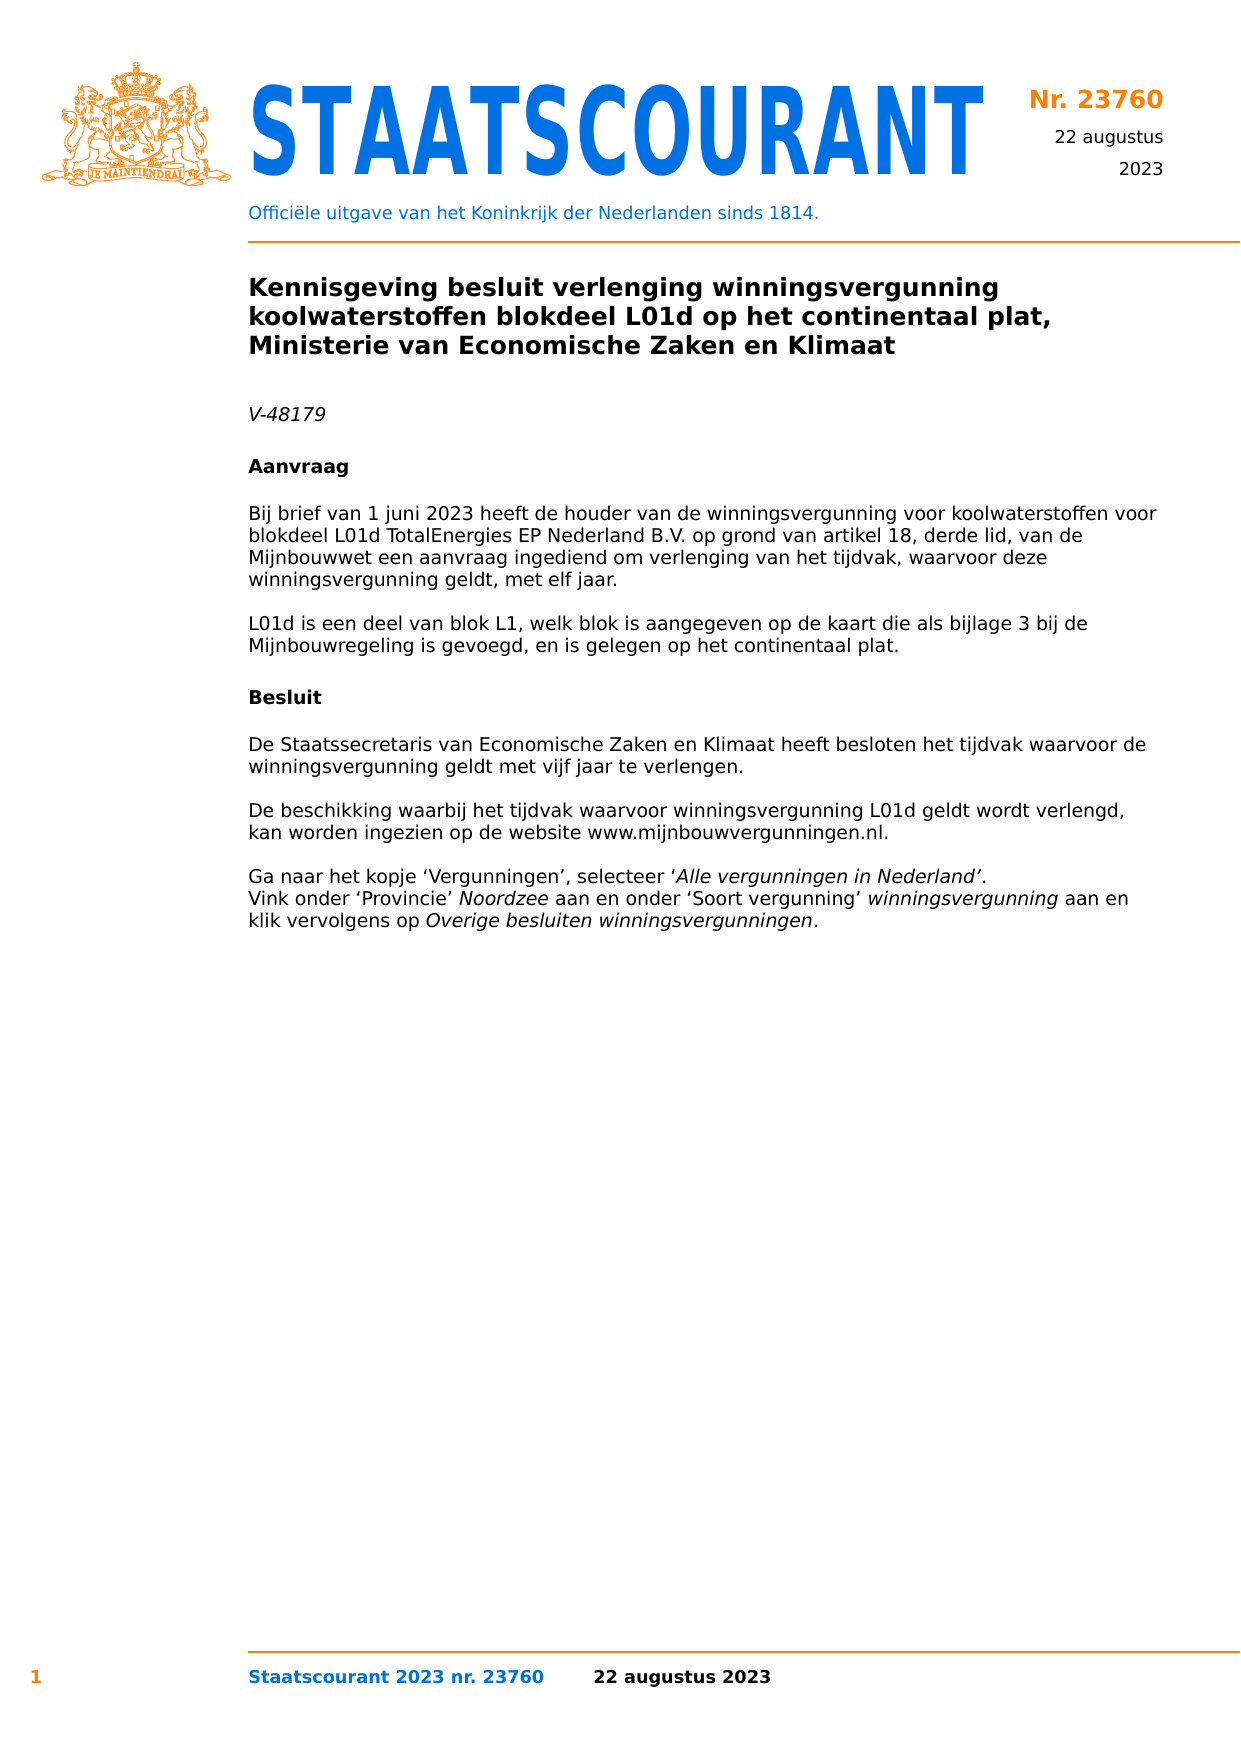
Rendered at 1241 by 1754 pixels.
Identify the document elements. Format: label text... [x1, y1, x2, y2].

table_header Nr. 23760 [998, 62, 1240, 121]
text De beschikking waarbij het tijdvak waarvoor winningsvergunning L01d geldt wordt verlengd, kan worden ingezien op de website www.mijnbouwvergunningen.nl. [248, 800, 1163, 844]
text V-48179 [248, 404, 1163, 426]
text Vink onder ‘Provincie’ Noordzee aan en onder ‘Soort vergunning’ winningsvergunning aan en klik vervolgens op Overige besluiten winningsvergunningen. [248, 888, 1163, 932]
text De Staatssecretaris van Economische Zaken en Klimaat heeft besloten het tijdvak waarvoor de winningsvergunning geldt met vijf jaar te verlengen. [248, 734, 1163, 778]
text L01d is een deel van blok L1, welk blok is aangegeven op de kaart die als bijlage 3 bij de Mijnbouwregeling is gevoegd, en is gelegen op het continentaal plat. [248, 613, 1163, 657]
table_cell 2023 [998, 153, 1240, 203]
subtitle Kennisgeving besluit verlenging winningsvergunning koolwaterstoffen blokdeel L01d op het continentaal plat, Ministerie van Economische Zaken en Klimaat [248, 273, 1163, 361]
subtitle Besluit [248, 687, 1163, 709]
table_cell 22 augustus [998, 121, 1240, 153]
table_header STAATSCOURANT [248, 62, 998, 203]
text Bij brief van 1 juni 2023 heeft de houder van de winningsvergunning voor koolwaterstoffen voor blokdeel L01d TotalEnergies EP Nederland B.V. op grond van artikel 18, derde lid, van de Mijnbouwwet een aanvraag ingediend om verlenging van het tijdvak, waarvoor deze winningsvergunning geldt, met elf jaar. [248, 503, 1163, 591]
table_header [25, 62, 248, 241]
picture [41, 62, 231, 186]
subtitle Aanvraag [248, 456, 1163, 478]
text Ga naar het kopje ‘Vergunningen’, selecteer ‘Alle vergunningen in Nederland’. [248, 866, 1163, 888]
table_cell Officiële uitgave van het Koninkrijk der Nederlanden sinds 1814. [248, 203, 1240, 241]
